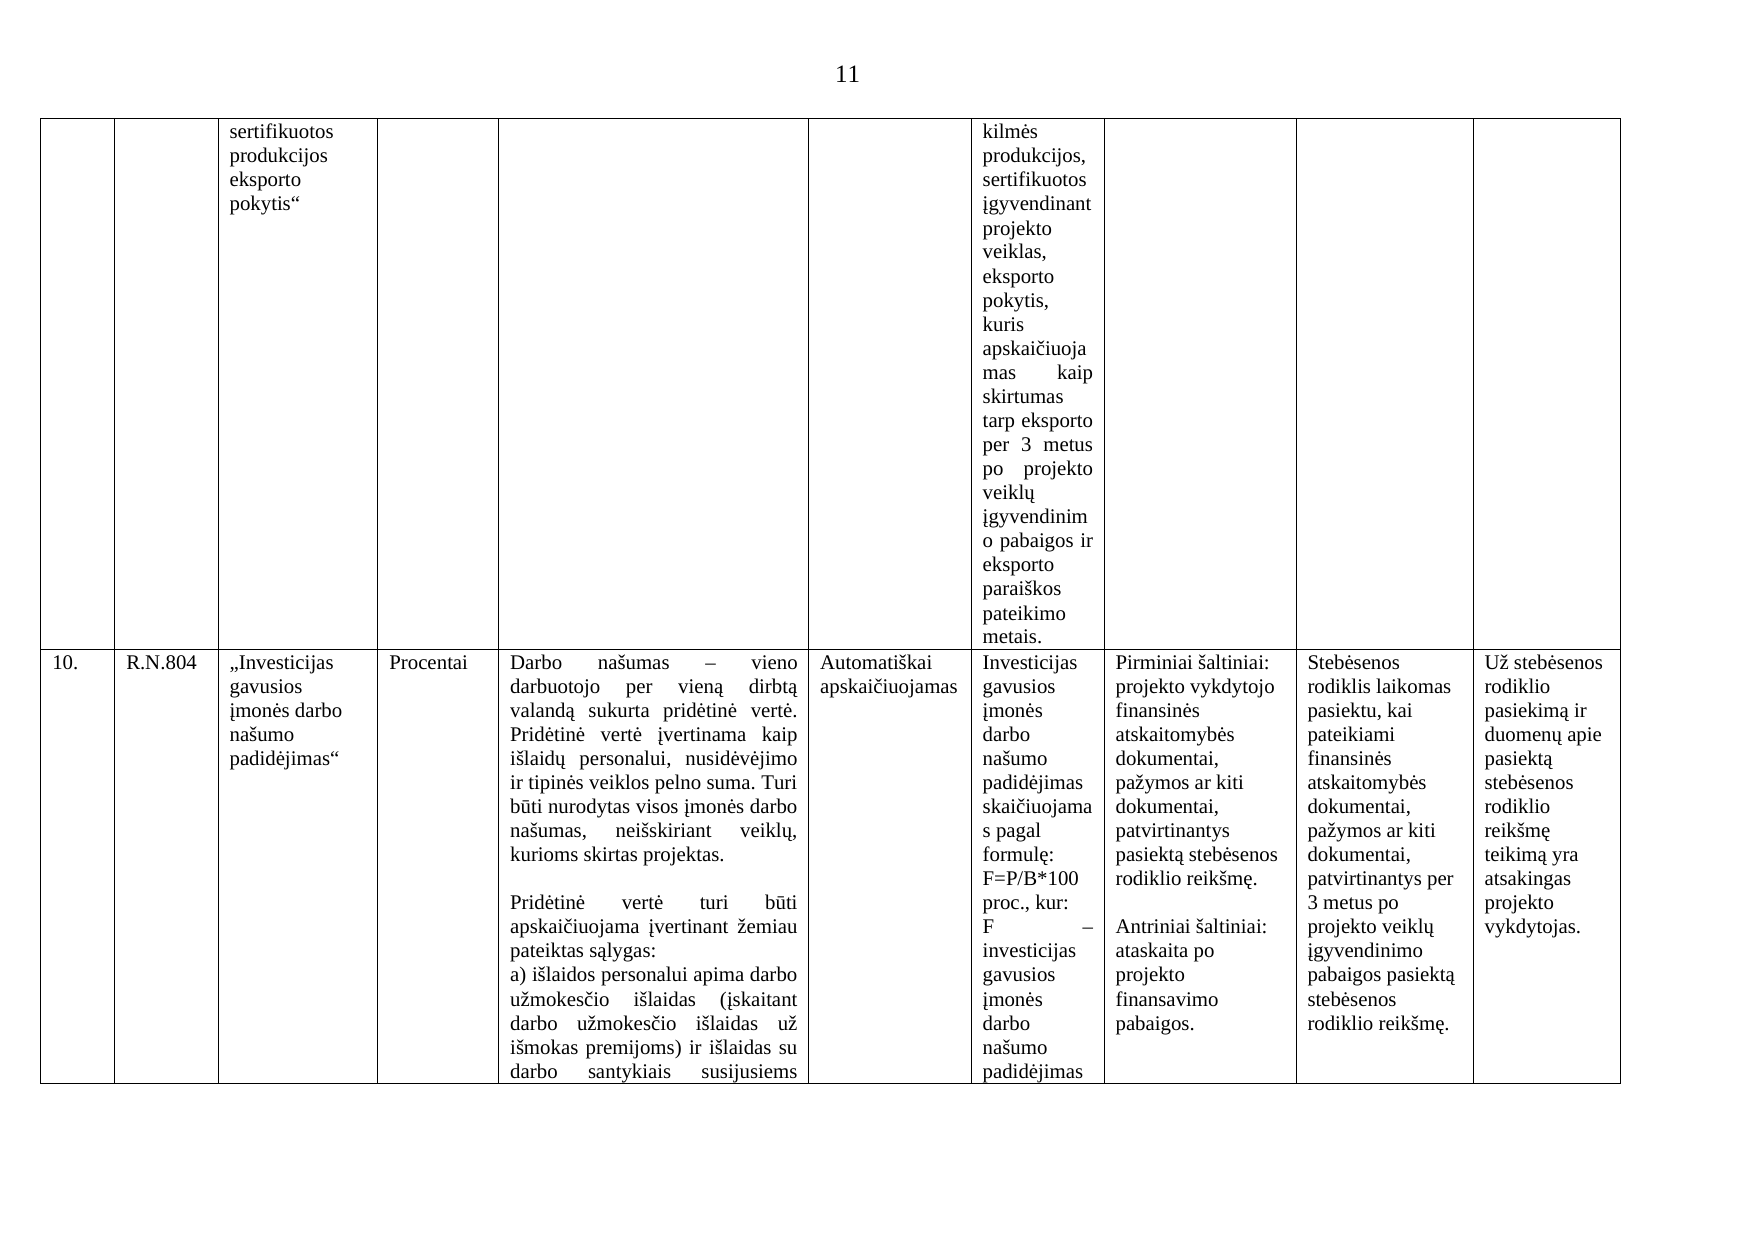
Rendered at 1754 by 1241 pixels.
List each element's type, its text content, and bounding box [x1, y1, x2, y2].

table_cell [1474, 119, 1620, 648]
table_cell [378, 119, 498, 648]
table_cell „Investicijas gavusios įmonės darbo našumo padidėjimas“ [219, 650, 377, 1083]
table_cell [115, 119, 218, 648]
table_cell [499, 119, 808, 648]
table_cell Darbo našumas – vieno darbuotojo per vieną dirbtą valandą sukurta pridėtinė vertė. Pridėtinė vertė įvertinama kaip išlaidų personalui, nusidėvėjimo ir tipinės veiklos pelno suma. Turi būti nurodytas visos įmonės darbo našumas, neišskiriant veiklų, kurioms skirtas projektas. Pridėtinė vertė turi būti apskaičiuojama įvertinant žemiau pateiktas sąlygas: a) išlaidos personalui apima darbo užmokesčio išlaidas (įskaitant darbo užmokesčio išlaidas už išmokas premijoms) ir išlaidas su darbo santykiais susijusiems [499, 650, 808, 1083]
table_cell Procentai [378, 650, 498, 1083]
table_cell Investicijas gavusios įmonės darbo našumo padidėjimas skaičiuojamas pagal formulę: F=P/B*100 proc., kur: F – investicijas gavusios įmonės darbo našumo padidėjimas [972, 650, 1104, 1083]
table_cell Už stebėsenos rodiklio pasiekimą ir duomenų apie pasiektą stebėsenos rodiklio reikšmę teikimą yra atsakingas projekto vykdytojas. [1474, 650, 1620, 1083]
table_cell Pirminiai šaltiniai: projekto vykdytojo finansinės atskaitomybės dokumentai, pažymos ar kiti dokumentai, patvirtinantys pasiektą stebėsenos rodiklio reikšmę. Antriniai šaltiniai: ataskaita po projekto finansavimo pabaigos. [1105, 650, 1296, 1083]
table_cell [1297, 119, 1473, 648]
table_cell 10. [41, 650, 114, 1083]
table_cell kilmės produkcijos, sertifikuotos įgyvendinant projekto veiklas, eksporto pokytis, kuris apskaičiuojamas kaip skirtumas tarp eksporto per 3 metus po projekto veiklų įgyvendinimo pabaigos ir eksporto paraiškos pateikimo metais. [972, 119, 1104, 648]
table_cell [809, 119, 971, 648]
table_cell [41, 119, 114, 648]
table_cell [1105, 119, 1296, 648]
table_cell Automatiškai apskaičiuojamas [809, 650, 971, 1083]
table_cell R.N.804 [115, 650, 218, 1083]
table_cell sertifikuotos produkcijos eksporto pokytis“ [219, 119, 377, 648]
table_cell Stebėsenos rodiklis laikomas pasiektu, kai pateikiami finansinės atskaitomybės dokumentai, pažymos ar kiti dokumentai, patvirtinantys per 3 metus po projekto veiklų įgyvendinimo pabaigos pasiektą stebėsenos rodiklio reikšmę. [1297, 650, 1473, 1083]
